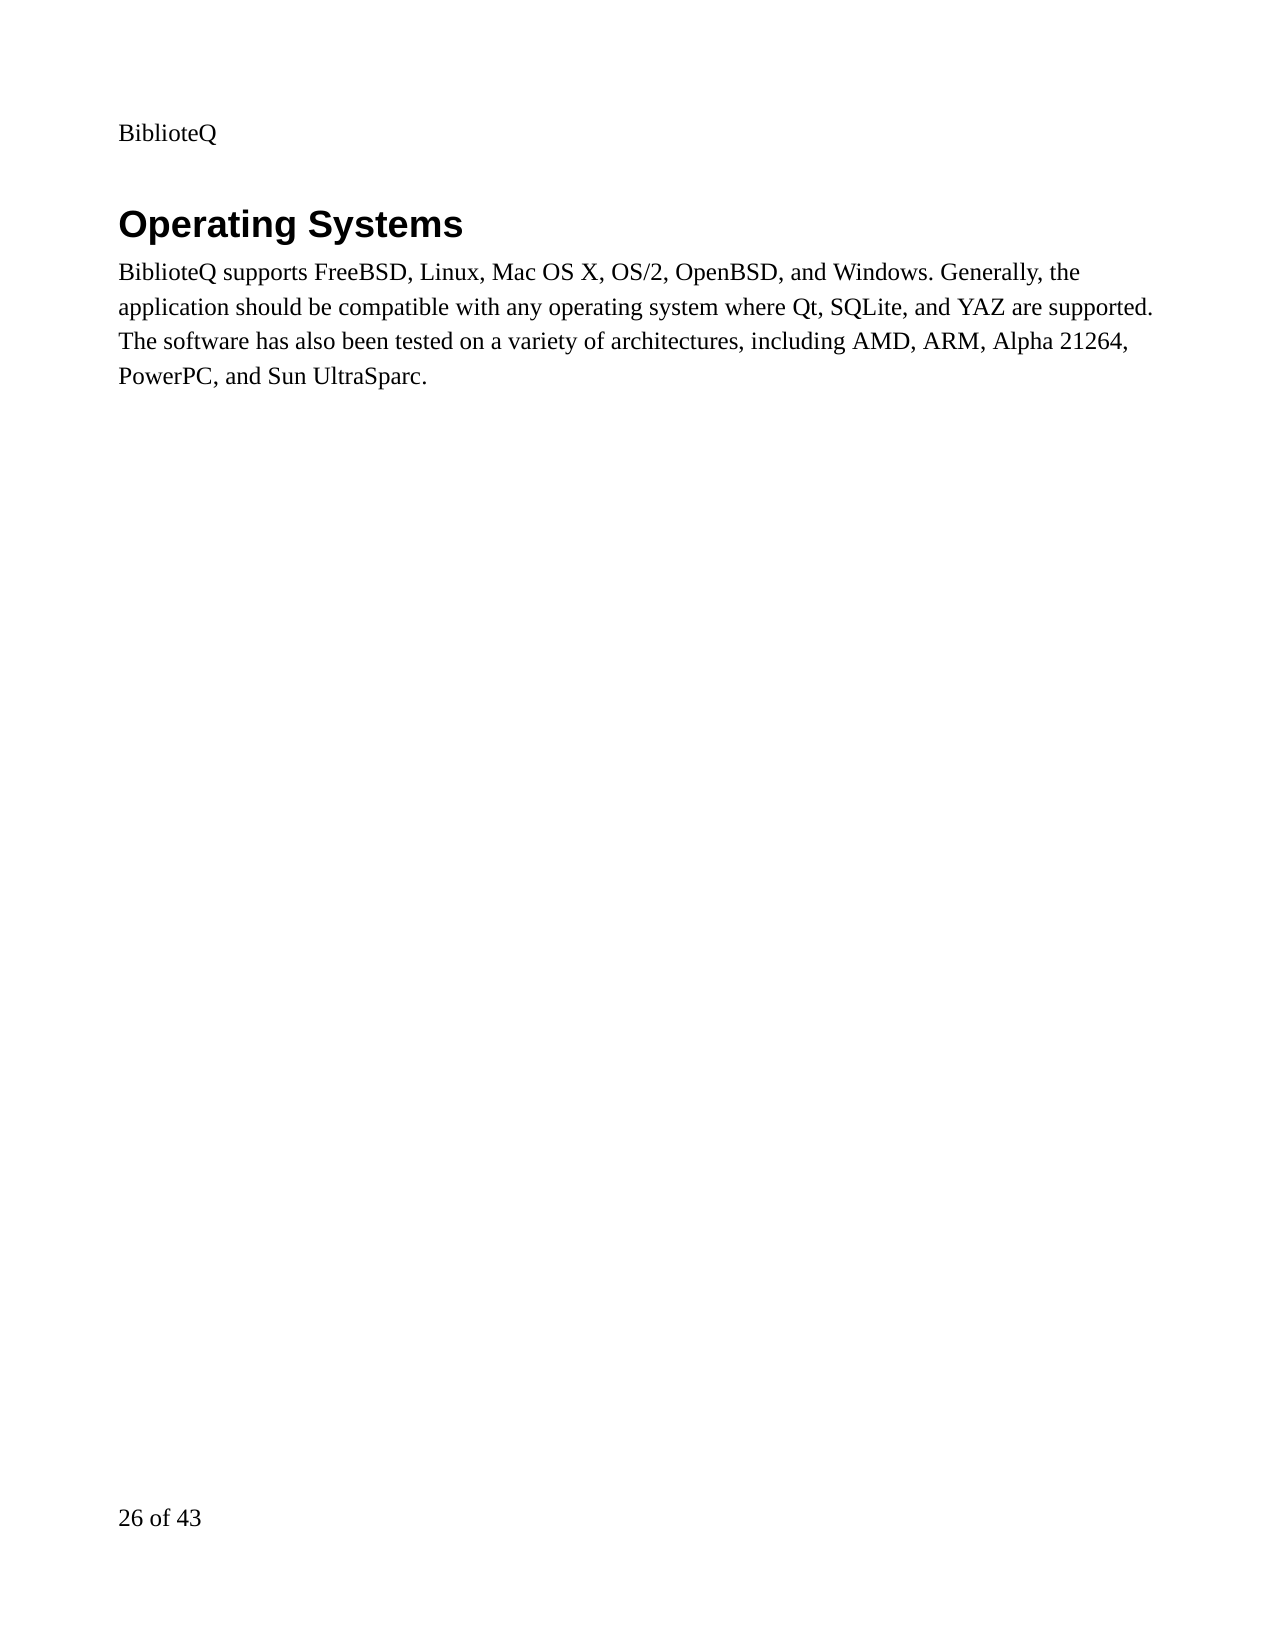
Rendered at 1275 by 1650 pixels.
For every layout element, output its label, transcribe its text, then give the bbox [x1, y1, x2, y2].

text BiblioteQ supports FreeBSD, Linux, Mac OS X, OS/2, OpenBSD, and Windows. Generally, the application should be compatible with any operating system where Qt, SQLite, and YAZ are supported. The software has also been tested on a variety of architectures, including AMD, ARM, Alpha 21264, PowerPC, and Sun UltraSparc. [118, 257, 1157, 390]
subtitle Operating Systems [118, 201, 1157, 245]
